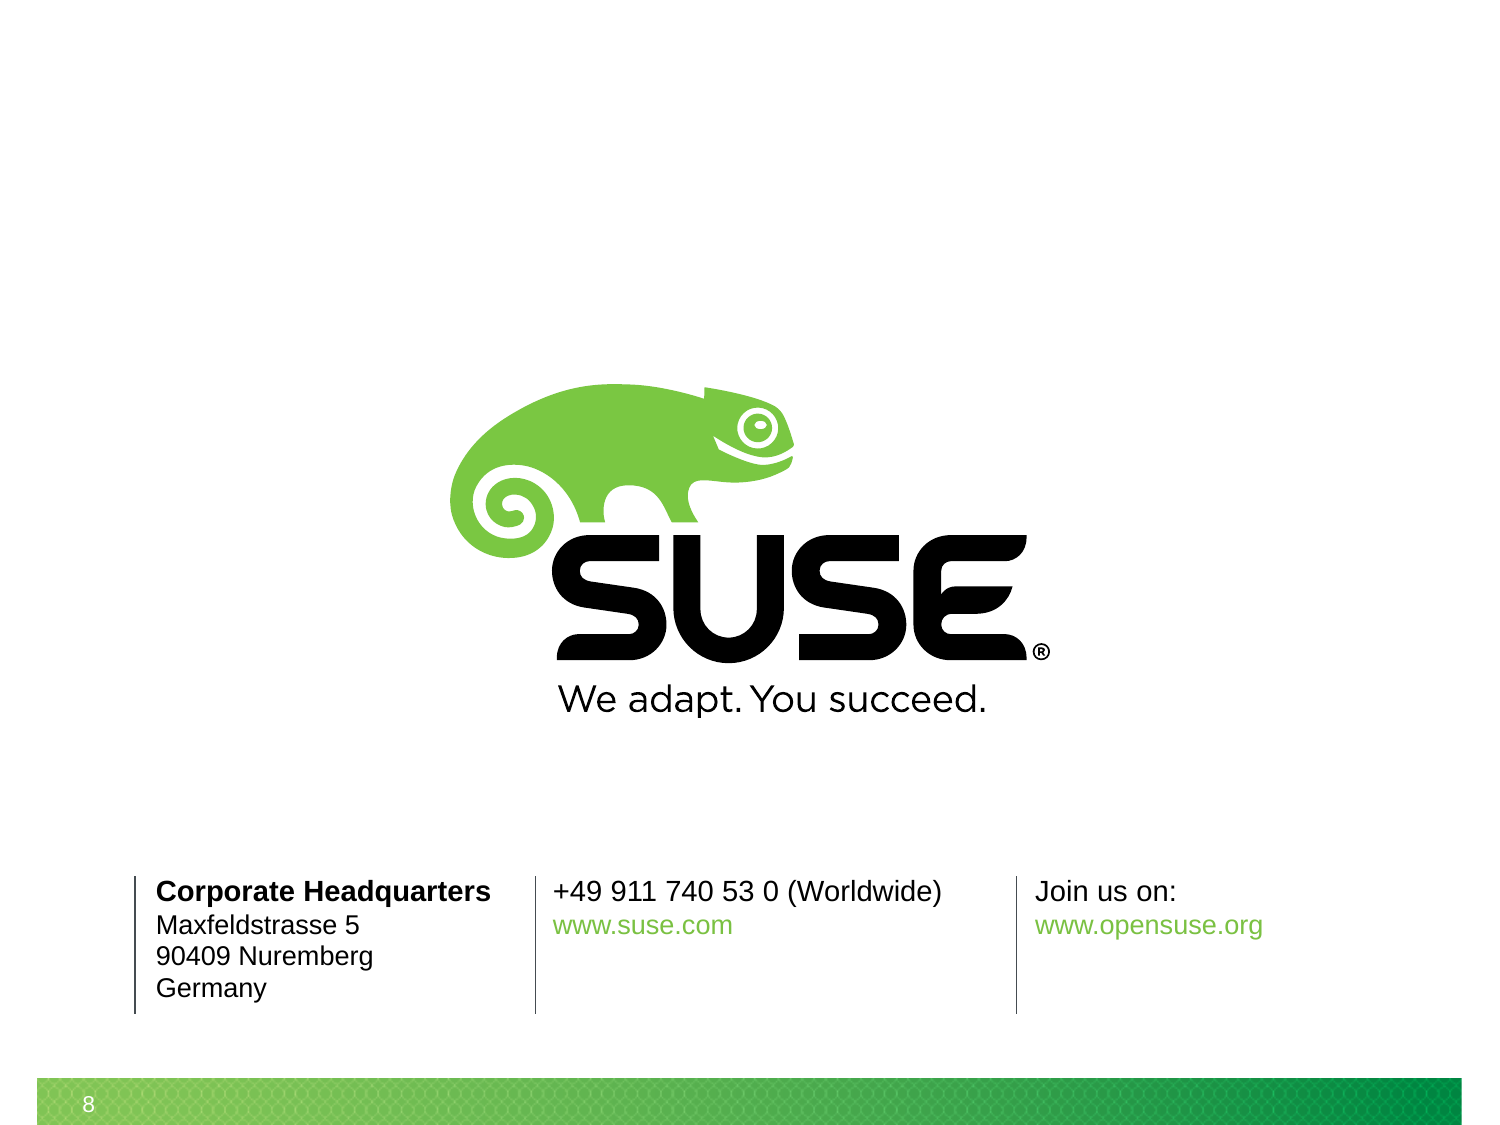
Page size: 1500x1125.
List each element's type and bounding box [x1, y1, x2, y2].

picture [37, 1078, 1462, 1125]
